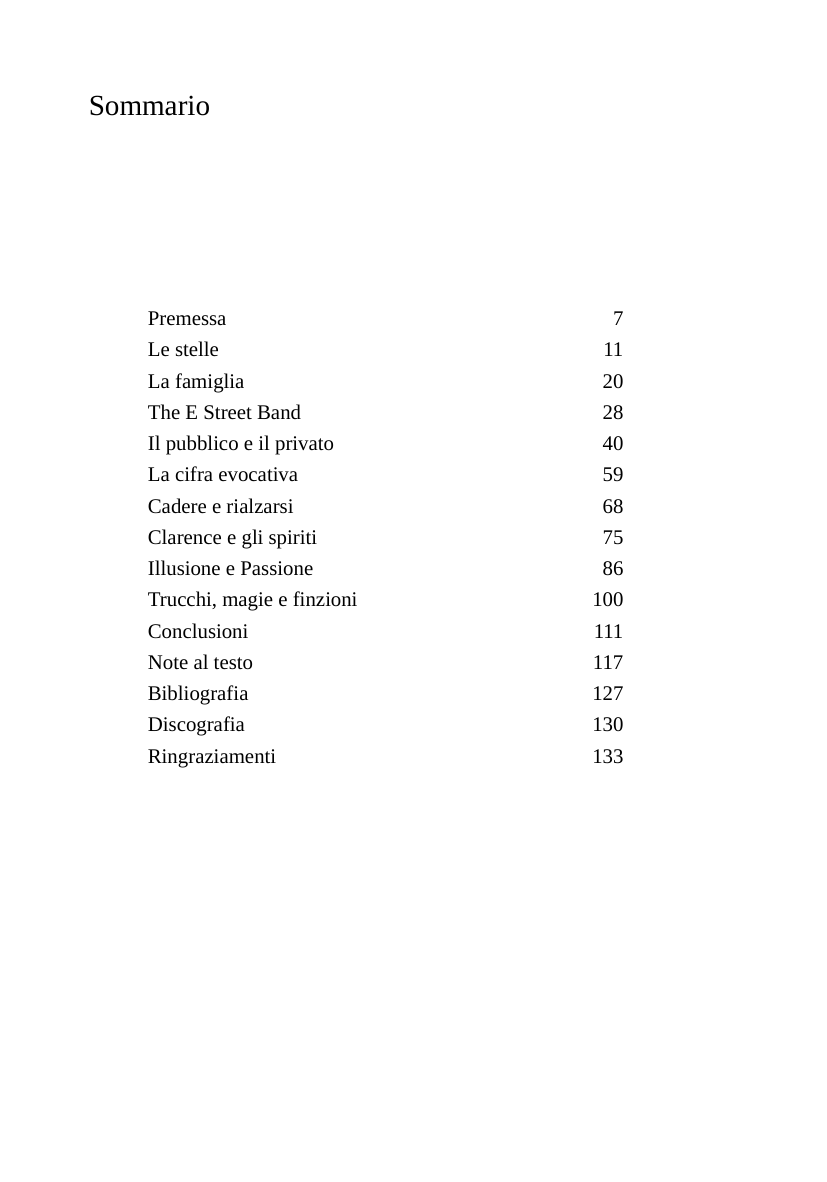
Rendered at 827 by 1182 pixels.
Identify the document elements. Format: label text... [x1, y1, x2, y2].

text Conclusioni 111 [88, 619, 738, 643]
text Clarence e gli spiriti 75 [88, 525, 738, 549]
subtitle Sommario [88, 88, 738, 122]
text Note al testo 117 [88, 650, 738, 674]
text La cifra evocativa 59 [88, 462, 738, 486]
text Il pubblico e il privato 40 [88, 431, 738, 455]
text La famiglia 20 [88, 369, 738, 393]
text Cadere e rialzarsi 68 [88, 494, 738, 518]
text The E Street Band 28 [88, 400, 738, 424]
text Le stelle 11 [88, 337, 738, 361]
text Ringraziamenti 133 [88, 744, 738, 768]
text Discografia 130 [88, 712, 738, 736]
text Illusione e Passione 86 [88, 556, 738, 580]
text Premessa 7 [88, 306, 738, 330]
text Bibliografia 127 [88, 681, 738, 705]
text Trucchi, magie e finzioni 100 [88, 587, 738, 611]
